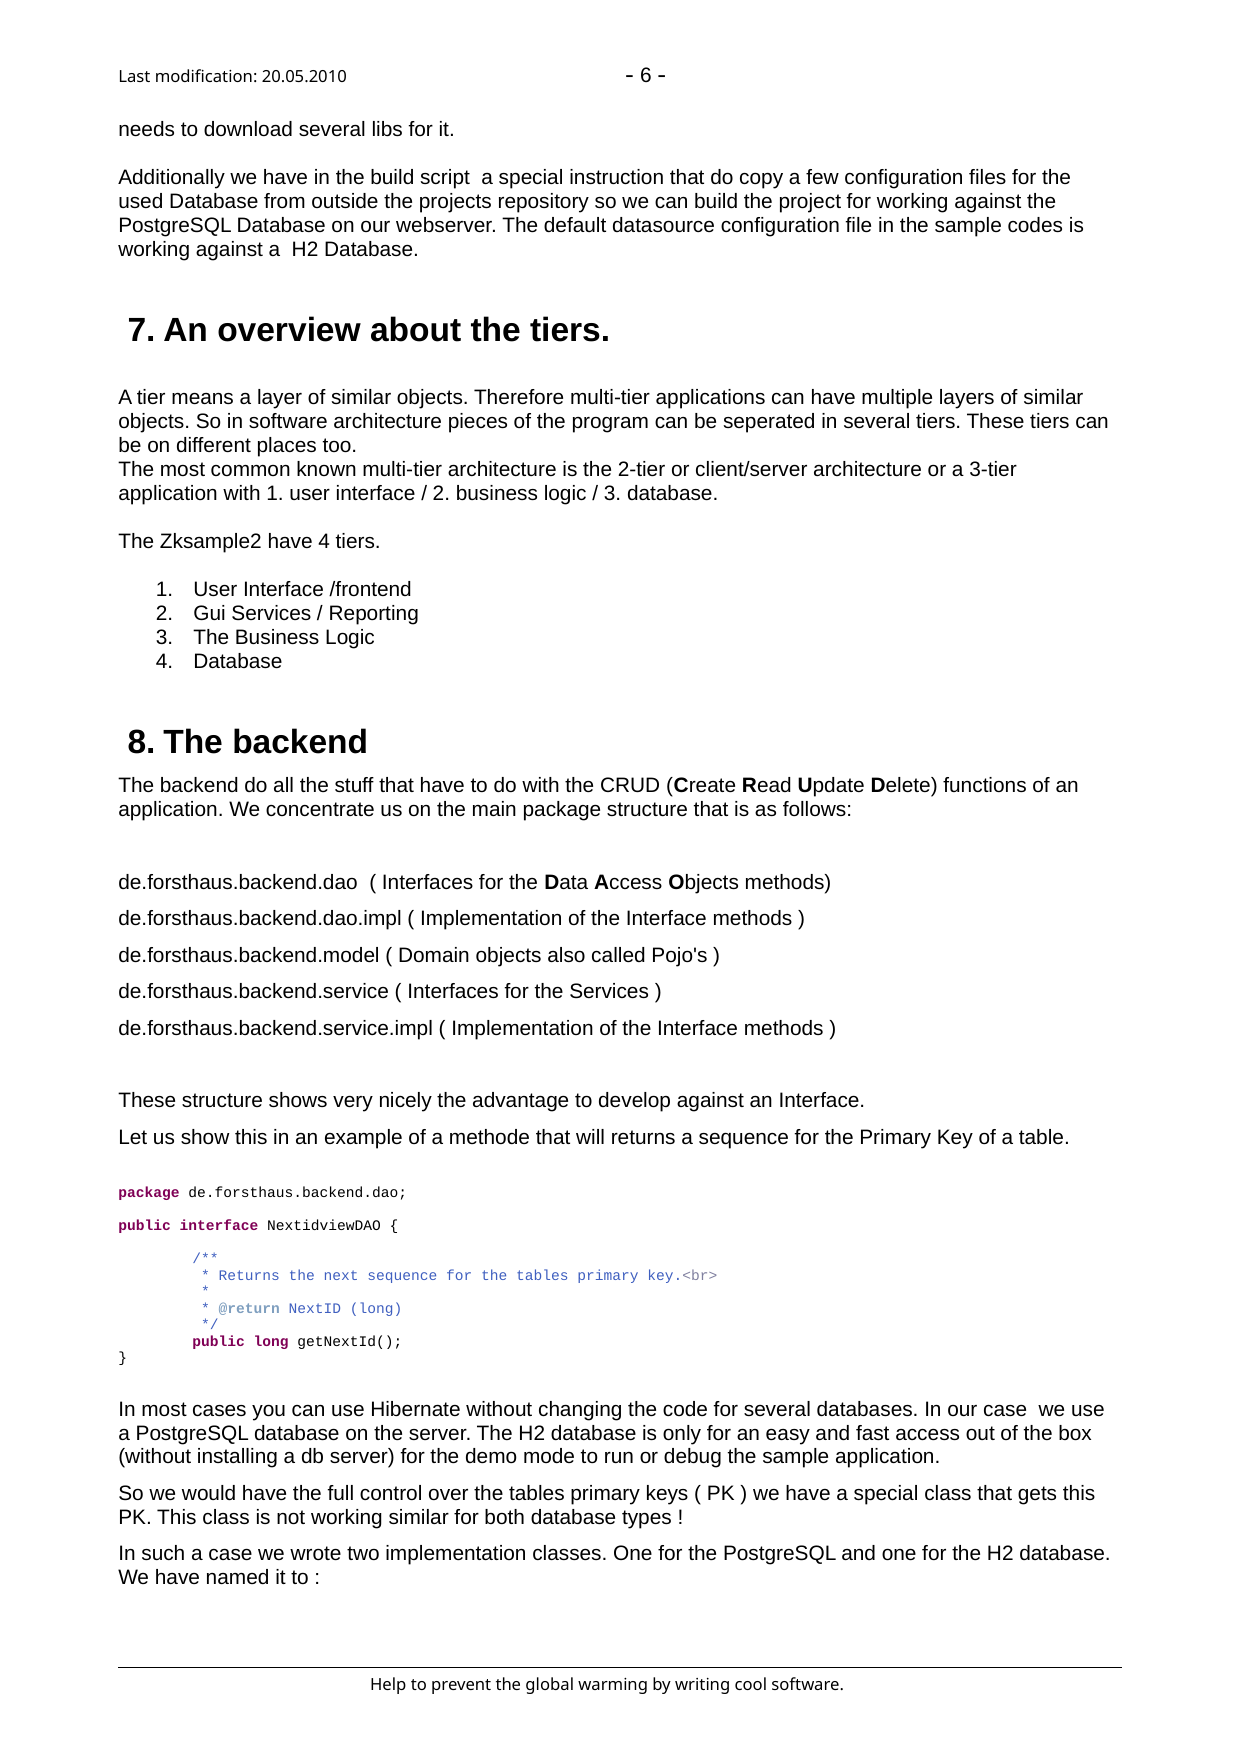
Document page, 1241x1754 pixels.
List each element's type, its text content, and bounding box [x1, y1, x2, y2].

text de.forsthaus.backend.service.impl ( Implementation of the Interface methods ) [118, 1015, 1122, 1039]
text */ [118, 1317, 1122, 1334]
text needs to download several libs for it. [118, 117, 1122, 141]
text package de.forsthaus.backend.dao; [118, 1185, 1122, 1201]
list The Business Logic [156, 625, 1122, 649]
text de.forsthaus.backend.dao.impl ( Implementation of the Interface methods ) [118, 906, 1122, 930]
text } [118, 1351, 1122, 1367]
text In such a case we wrote two implementation classes. One for the PostgreSQL and one for the H2 database. We have named it to : [118, 1541, 1122, 1589]
subtitle An overview about the tiers. [118, 310, 1122, 349]
text Additionally we have in the build script a special instruction that do copy a few configuration files for the used Database from outside the projects repository so we can build the project for working against the PostgreSQL Database on our webserver. The default datasource configuration file in the sample codes is working against a H2 Database. [118, 165, 1122, 261]
text de.forsthaus.backend.service ( Interfaces for the Services ) [118, 979, 1122, 1003]
text de.forsthaus.backend.model ( Domain objects also called Pojo's ) [118, 942, 1122, 966]
text public interface NextidviewDAO { [118, 1218, 1122, 1234]
text So we would have the full control over the tables primary keys ( PK ) we have a special class that gets this PK. This class is not working similar for both database types ! [118, 1481, 1122, 1529]
text The Zksample2 have 4 tiers. [118, 529, 1122, 553]
text Let us show this in an example of a methode that will returns a sequence for the Primary Key of a table. [118, 1125, 1122, 1149]
text A tier means a layer of similar objects. Therefore multi-tier applications can have multiple layers of similar objects. So in software architecture pieces of the program can be seperated in several tiers. These tiers can be on different places too. [118, 385, 1122, 457]
text * Returns the next sequence for the tables primary key.<br> [118, 1268, 1122, 1284]
text /** [118, 1251, 1122, 1268]
subtitle The backend [118, 722, 1122, 760]
text de.forsthaus.backend.dao ( Interfaces for the Data Access Objects methods) [118, 869, 1122, 893]
text The backend do all the stuff that have to do with the CRUD (Create Read Update Delete) functions of an application. We concentrate us on the main package structure that is as follows: [118, 773, 1122, 821]
text * @return NextID (long) [118, 1301, 1122, 1317]
list Database [156, 649, 1122, 673]
list Gui Services / Reporting [156, 601, 1122, 625]
text These structure shows very nicely the advantage to develop against an Interface. [118, 1088, 1122, 1112]
text In most cases you can use Hibernate without changing the code for several databases. In our case we use a PostgreSQL database on the server. The H2 database is only for an easy and fast access out of the box (without installing a db server) for the demo mode to run or debug the sample application. [118, 1396, 1122, 1468]
text public long getNextId(); [118, 1334, 1122, 1351]
list User Interface /frontend [156, 577, 1122, 601]
text * [118, 1284, 1122, 1301]
text The most common known multi-tier architecture is the 2-tier or client/server architecture or a 3-tier application with 1. user interface / 2. business logic / 3. database. [118, 457, 1122, 505]
